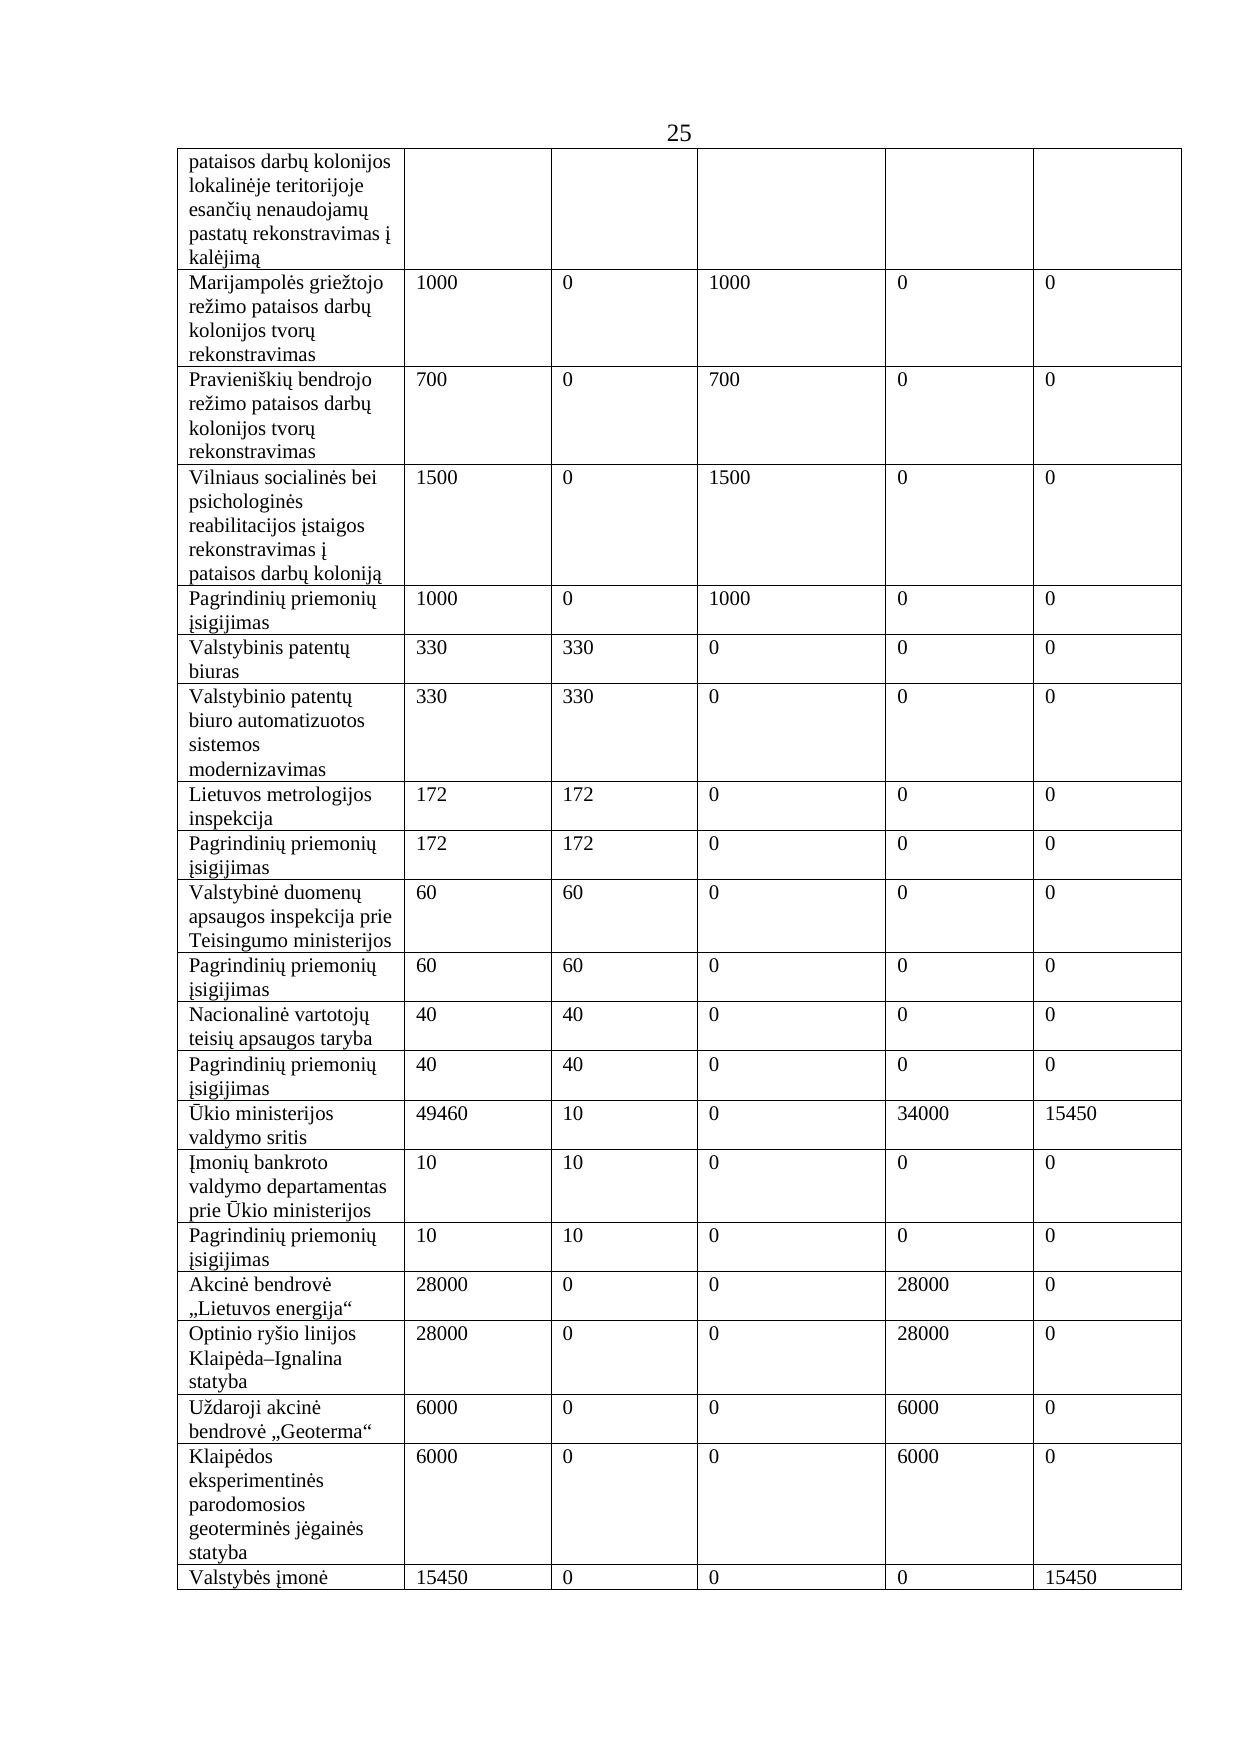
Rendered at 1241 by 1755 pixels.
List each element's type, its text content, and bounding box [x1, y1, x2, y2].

table_cell 0 [1034, 1223, 1181, 1271]
table_cell 700 [698, 367, 885, 463]
table_cell Pagrindinių priemonių įsigijimas [178, 953, 404, 1001]
table_cell 0 [886, 684, 1033, 781]
table_cell 0 [886, 1051, 1033, 1099]
table_cell 28000 [886, 1321, 1033, 1393]
table_cell 0 [1034, 635, 1181, 683]
table_cell 0 [1034, 270, 1181, 366]
table_cell 0 [698, 1150, 885, 1222]
table_cell Akcinė bendrovė „Lietuvos energija“ [178, 1272, 404, 1320]
table_cell 40 [405, 1002, 551, 1050]
table_cell 0 [698, 1565, 885, 1589]
table_cell Valstybinė duomenų apsaugos inspekcija prie Teisingumo ministerijos [178, 880, 404, 952]
table_cell [886, 149, 1033, 269]
table_cell 0 [698, 1395, 885, 1443]
table_cell 0 [698, 1272, 885, 1320]
table_cell 60 [552, 953, 697, 1001]
table_cell 0 [698, 1223, 885, 1271]
table_cell Įmonių bankroto valdymo departamentas prie Ūkio ministerijos [178, 1150, 404, 1222]
table_cell 0 [886, 1002, 1033, 1050]
table_cell 0 [552, 1444, 697, 1564]
table_cell 1500 [405, 465, 551, 585]
table_cell 15450 [405, 1565, 551, 1589]
table_cell 6000 [405, 1395, 551, 1443]
table_cell 0 [698, 831, 885, 879]
table_cell 0 [1034, 880, 1181, 952]
table_cell 6000 [886, 1395, 1033, 1443]
table_cell 10 [405, 1223, 551, 1271]
table_cell 0 [552, 1395, 697, 1443]
table_cell Valstybinio patentų biuro automatizuotos sistemos modernizavimas [178, 684, 404, 781]
table_cell 0 [552, 1272, 697, 1320]
table_cell 0 [698, 635, 885, 683]
table_cell 60 [405, 953, 551, 1001]
table_cell 0 [1034, 953, 1181, 1001]
table_cell 330 [552, 635, 697, 683]
table_cell 1500 [698, 465, 885, 585]
table_cell Lietuvos metrologijos inspekcija [178, 782, 404, 830]
table_cell 0 [886, 1150, 1033, 1222]
table_cell Uždaroji akcinė bendrovė „Geoterma“ [178, 1395, 404, 1443]
table_cell Optinio ryšio linijos Klaipėda–Ignalina statyba [178, 1321, 404, 1393]
table_cell 0 [886, 831, 1033, 879]
table_cell 0 [698, 1321, 885, 1393]
table_cell 0 [1034, 684, 1181, 781]
table_cell 0 [1034, 1002, 1181, 1050]
table_cell 6000 [405, 1444, 551, 1564]
table_cell 28000 [405, 1272, 551, 1320]
table_cell 10 [552, 1223, 697, 1271]
table_cell 0 [886, 635, 1033, 683]
table_cell 28000 [405, 1321, 551, 1393]
table_cell 60 [405, 880, 551, 952]
table_cell 0 [698, 1101, 885, 1149]
table_cell 0 [552, 1565, 697, 1589]
table_cell 330 [405, 684, 551, 781]
table_cell 0 [698, 1444, 885, 1564]
table_cell 172 [552, 831, 697, 879]
table_cell 0 [886, 1565, 1033, 1589]
table_cell [698, 149, 885, 269]
table_cell 40 [405, 1051, 551, 1099]
table_cell 60 [552, 880, 697, 952]
table_cell Vilniaus socialinės bei psichologinės reabilitacijos įstaigos rekonstravimas į pataisos darbų koloniją [178, 465, 404, 585]
table_cell [405, 149, 551, 269]
table_cell 172 [405, 831, 551, 879]
table_cell 1000 [405, 270, 551, 366]
table_cell [1034, 149, 1181, 269]
table_cell 0 [1034, 367, 1181, 463]
table_cell 0 [886, 270, 1033, 366]
table_cell 0 [1034, 831, 1181, 879]
table_cell Valstybinis patentų biuras [178, 635, 404, 683]
table_cell 28000 [886, 1272, 1033, 1320]
table_cell 0 [1034, 782, 1181, 830]
table_cell 172 [405, 782, 551, 830]
table_cell [552, 149, 697, 269]
table_cell Pagrindinių priemonių įsigijimas [178, 1223, 404, 1271]
table_cell 10 [552, 1150, 697, 1222]
table_cell 0 [1034, 1051, 1181, 1099]
table_cell 1000 [698, 270, 885, 366]
table_cell 0 [886, 782, 1033, 830]
table_cell 0 [886, 465, 1033, 585]
table_cell 0 [1034, 1272, 1181, 1320]
table_cell 0 [1034, 1395, 1181, 1443]
table_cell Ūkio ministerijos valdymo sritis [178, 1101, 404, 1149]
table_cell 0 [1034, 465, 1181, 585]
table_cell 0 [886, 367, 1033, 463]
table_cell 0 [552, 586, 697, 634]
table_cell 0 [1034, 1444, 1181, 1564]
table_cell 0 [886, 953, 1033, 1001]
table_cell 0 [698, 684, 885, 781]
table_cell 34000 [886, 1101, 1033, 1149]
table_cell 0 [698, 1002, 885, 1050]
table_cell Nacionalinė vartotojų teisių apsaugos taryba [178, 1002, 404, 1050]
table_cell 330 [405, 635, 551, 683]
table_cell 0 [886, 880, 1033, 952]
table_cell 330 [552, 684, 697, 781]
table_cell Klaipėdos eksperimentinės parodomosios geoterminės jėgainės statyba [178, 1444, 404, 1564]
table_cell 0 [552, 270, 697, 366]
table_cell Marijampolės griežtojo režimo pataisos darbų kolonijos tvorų rekonstravimas [178, 270, 404, 366]
table_cell pataisos darbų kolonijos lokalinėje teritorijoje esančių nenaudojamų pastatų rekonstravimas į kalėjimą [178, 149, 404, 269]
table_cell 1000 [698, 586, 885, 634]
table_cell 0 [886, 1223, 1033, 1271]
table_cell 1000 [405, 586, 551, 634]
table_cell 700 [405, 367, 551, 463]
table_cell 49460 [405, 1101, 551, 1149]
table_cell 0 [698, 953, 885, 1001]
table_cell 0 [552, 367, 697, 463]
table_cell Pravieniškių bendrojo režimo pataisos darbų kolonijos tvorų rekonstravimas [178, 367, 404, 463]
table_cell Pagrindinių priemonių įsigijimas [178, 1051, 404, 1099]
table_cell 0 [1034, 1321, 1181, 1393]
table_cell 0 [1034, 586, 1181, 634]
table_cell 15450 [1034, 1565, 1181, 1589]
table_cell 6000 [886, 1444, 1033, 1564]
table_cell 10 [552, 1101, 697, 1149]
table_cell 172 [552, 782, 697, 830]
table_cell 10 [405, 1150, 551, 1222]
table_cell Pagrindinių priemonių įsigijimas [178, 831, 404, 879]
table_cell 15450 [1034, 1101, 1181, 1149]
table_cell 40 [552, 1002, 697, 1050]
table_cell 40 [552, 1051, 697, 1099]
table_cell 0 [698, 782, 885, 830]
table_cell 0 [886, 586, 1033, 634]
table_cell 0 [1034, 1150, 1181, 1222]
table_cell Valstybės įmonė [178, 1565, 404, 1589]
table_cell 0 [698, 1051, 885, 1099]
table_cell 0 [698, 880, 885, 952]
table_cell 0 [552, 465, 697, 585]
table_cell Pagrindinių priemonių įsigijimas [178, 586, 404, 634]
table_cell 0 [552, 1321, 697, 1393]
